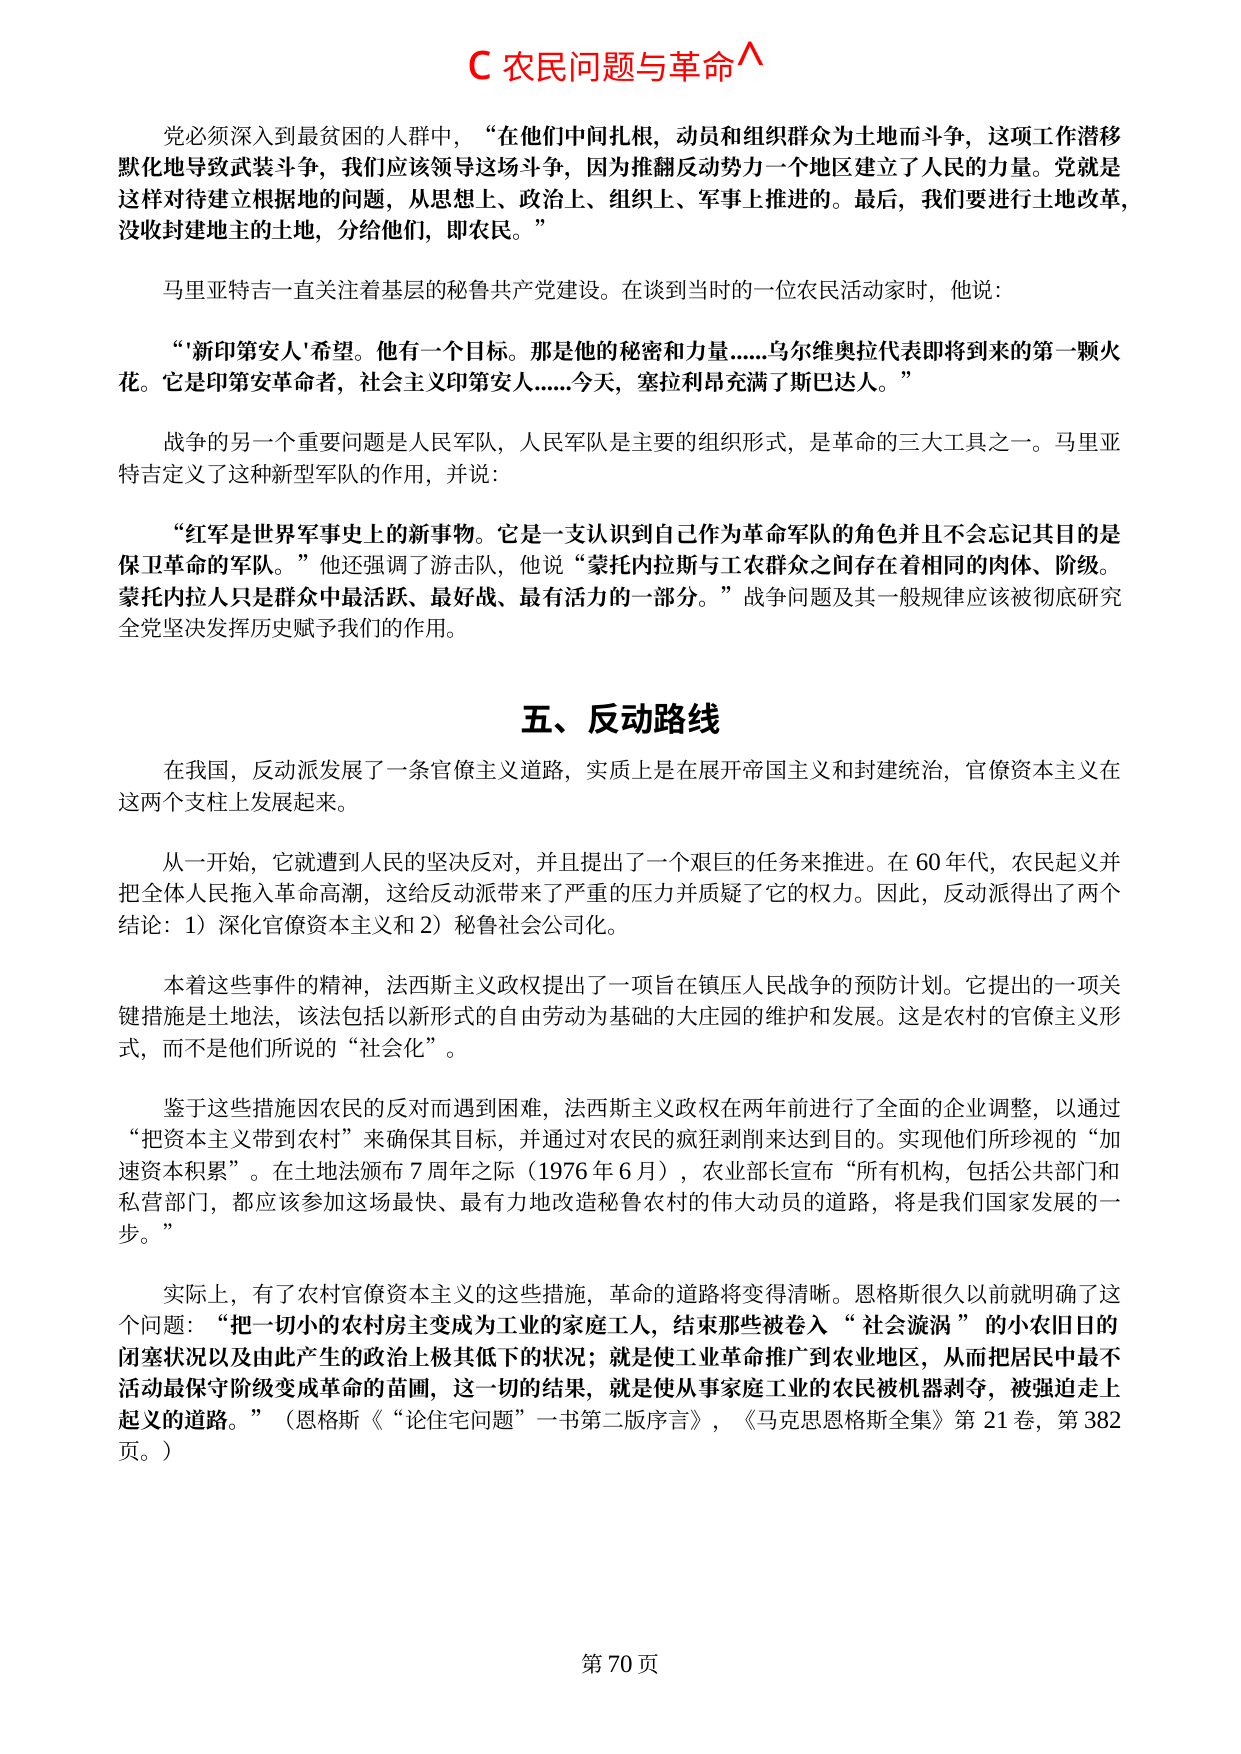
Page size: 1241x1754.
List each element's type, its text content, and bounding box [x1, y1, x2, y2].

text 马里亚特吉一直关注着基层的秘鲁共产党建设。在谈到当时的一位农民活动家时，他说： [118, 274, 1122, 305]
text 从一开始，它就遭到人民的坚决反对，并且提出了一个艰巨的任务来推进。在60年代，农民起义并把全体人民拖入革命高潮，这给反动派带来了严重的压力并质疑了它的权力。因此，反动派得出了两个结论：1）深化官僚资本主义和2）秘鲁社会公司化。 [118, 845, 1122, 939]
text “'新印第安人'希望。他有一个目标。那是他的秘密和力量......乌尔维奥拉代表即将到来的第一颗火花。它是印第安革命者，社会主义印第安人......今天，塞拉利昂充满了斯巴达人。” [118, 334, 1122, 397]
text 实际上，有了农村官僚资本主义的这些措施，革命的道路将变得清晰。恩格斯很久以前就明确了这个问题：“把一切小的农村房主变成为工业的家庭工人，结束那些被卷入 “ 社会漩涡 ” 的小农旧日的闭塞状况以及由此产生的政治上极其低下的状况；就是使工业革命推广到农业地区，从而把居民中最不活动最保守阶级变成革命的苗圃，这一切的结果，就是使从事家庭工业的农民被机器剥夺，被强迫走上起义的道路。”（恩格斯《“论住宅问题”一书第二版序言》，《马克思恩格斯全集》第21卷，第382页。） [118, 1277, 1122, 1466]
text 战争的另一个重要问题是人民军队，人民军队是主要的组织形式，是革命的三大工具之一。马里亚特吉定义了这种新型军队的作用，并说： [118, 426, 1122, 488]
text 党必须深入到最贫困的人群中，“在他们中间扎根，动员和组织群众为土地而斗争，这项工作潜移默化地导致武装斗争，我们应该领导这场斗争，因为推翻反动势力一个地区建立了人民的力量。党就是这样对待建立根据地的问题，从思想上、政治上、组织上、军事上推进的。最后，我们要进行土地改革，没收封建地主的土地，分给他们，即农民。” [118, 119, 1122, 245]
text “红军是世界军事史上的新事物。它是一支认识到自己作为革命军队的角色并且不会忘记其目的是保卫革命的军队。”他还强调了游击队，他说“蒙托内拉斯与工农群众之间存在着相同的肉体、阶级。蒙托内拉人只是群众中最活跃、最好战、最有活力的一部分。”战争问题及其一般规律应该被彻底研究全党坚决发挥历史赋予我们的作用。 [118, 517, 1122, 643]
text 本着这些事件的精神，法西斯主义政权提出了一项旨在镇压人民战争的预防计划。它提出的一项关键措施是土地法，该法包括以新形式的自由劳动为基础的大庄园的维护和发展。这是农村的官僚主义形式，而不是他们所说的“社会化”。 [118, 968, 1122, 1062]
text 在我国，反动派发展了一条官僚主义道路，实质上是在展开帝国主义和封建统治，官僚资本主义在这两个支柱上发展起来。 [118, 753, 1122, 816]
subtitle 五、反动路线 [118, 693, 1122, 741]
text 鉴于这些措施因农民的反对而遇到困难，法西斯主义政权在两年前进行了全面的企业调整，以通过“把资本主义带到农村”来确保其目标，并通过对农民的疯狂剥削来达到目的。实现他们所珍视的“加速资本积累”。在土地法颁布7周年之际（1976年6月），农业部长宣布“所有机构，包括公共部门和私营部门，都应该参加这场最快、最有力地改造秘鲁农村的伟大动员的道路，将是我们国家发展的一步。” [118, 1091, 1122, 1248]
